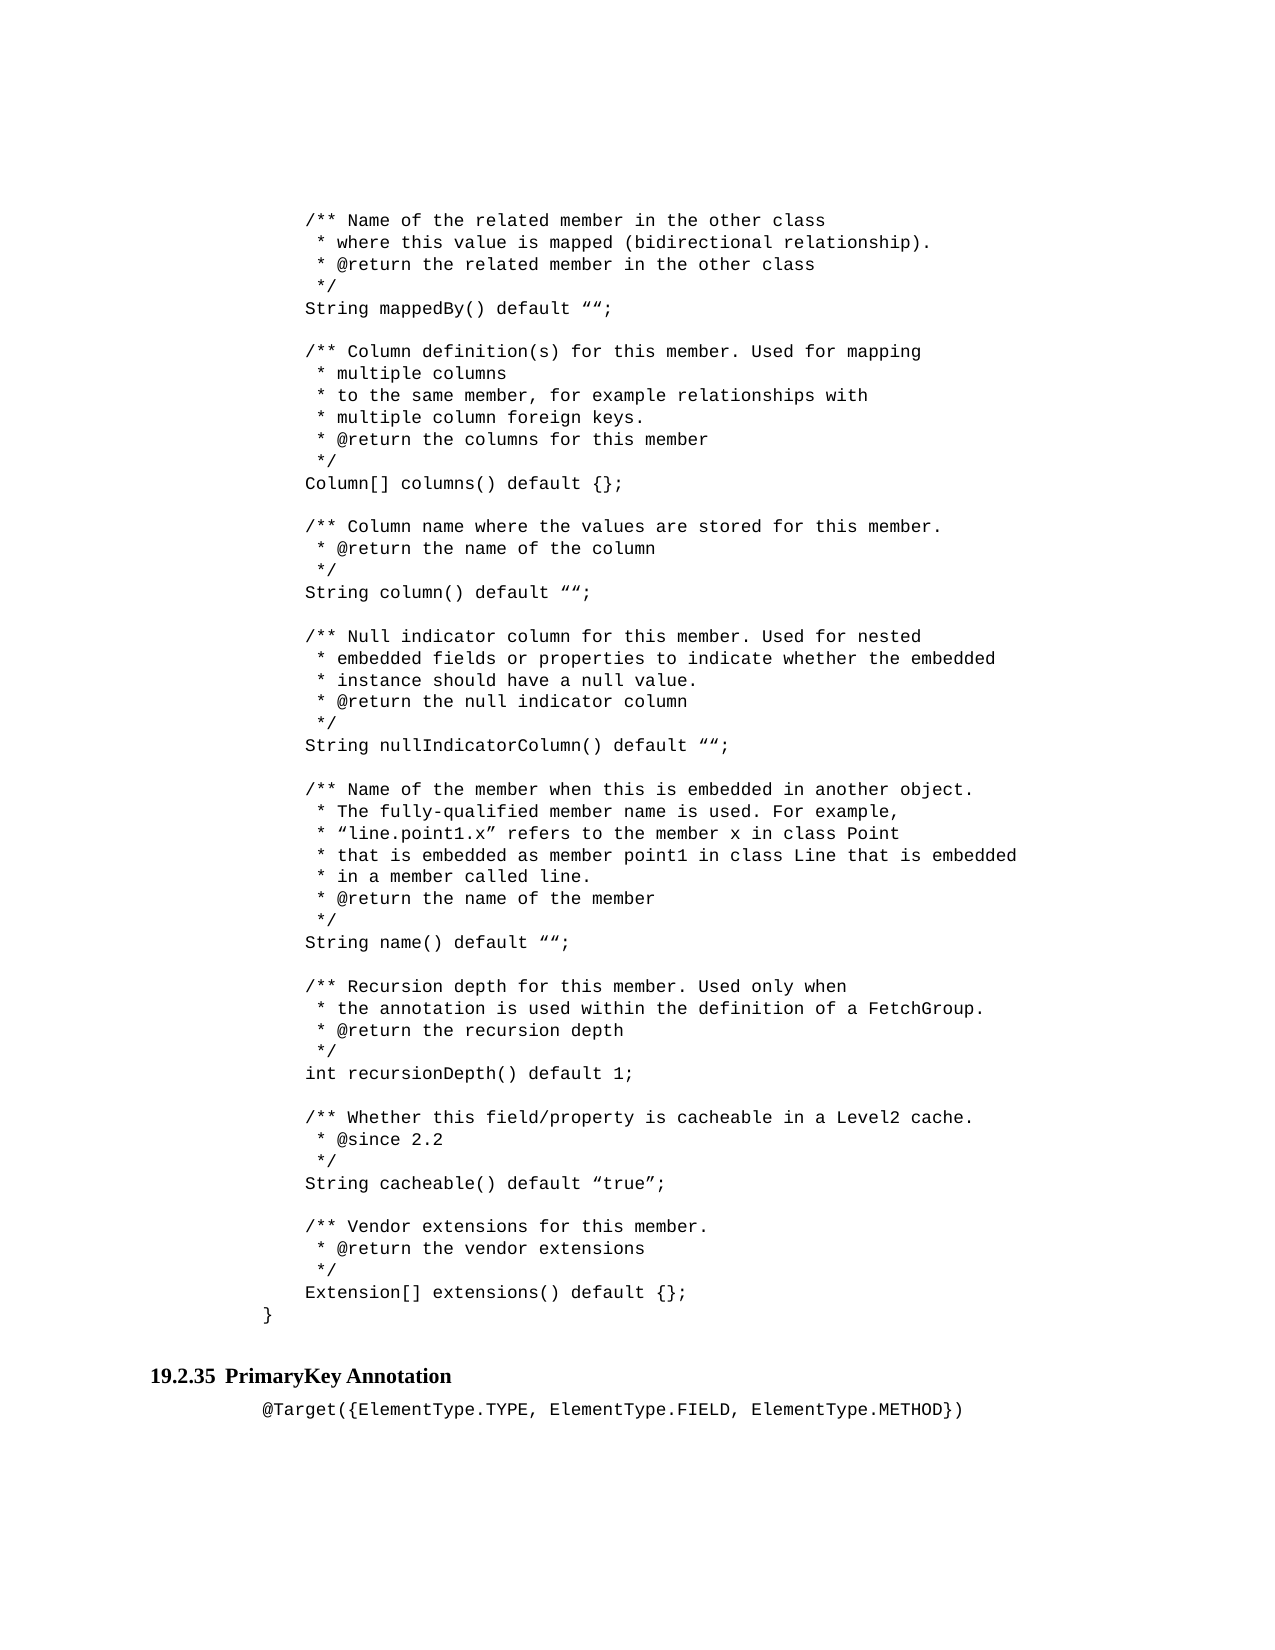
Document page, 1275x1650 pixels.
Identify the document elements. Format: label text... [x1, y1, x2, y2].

text * in a member called line. [262, 866, 1125, 888]
text int recursionDepth() default 1; [262, 1063, 1125, 1085]
text Extension[] extensions() default {}; [262, 1282, 1125, 1304]
text */ [262, 1041, 1125, 1063]
text * @return the name of the member [262, 888, 1125, 910]
text * @return the vendor extensions [262, 1238, 1125, 1260]
text String column() default ““; [262, 582, 1125, 604]
text * “line.point1.x” refers to the member x in class Point [262, 822, 1125, 844]
text /** Null indicator column for this member. Used for nested [262, 626, 1125, 647]
text /** Recursion depth for this member. Used only when [262, 976, 1125, 997]
text */ [262, 1151, 1125, 1172]
subtitle PrimaryKey Annotation [150, 1362, 1125, 1388]
text * that is embedded as member point1 in class Line that is embedded [262, 844, 1125, 866]
text /** Name of the related member in the other class [262, 210, 1125, 232]
text /** Name of the member when this is embedded in another object. [262, 779, 1125, 801]
text @Target({ElementType.TYPE, ElementType.FIELD, ElementType.METHOD}) [262, 1398, 1125, 1420]
text */ [262, 713, 1125, 735]
text /** Whether this field/property is cacheable in a Level2 cache. [262, 1107, 1125, 1129]
text /** Column name where the values are stored for this member. [262, 516, 1125, 538]
text * @return the recursion depth [262, 1019, 1125, 1041]
text * The fully-qualified member name is used. For example, [262, 801, 1125, 822]
text * to the same member, for example relationships with [262, 385, 1125, 407]
text String nullIndicatorColumn() default ““; [262, 735, 1125, 757]
text * embedded fields or properties to indicate whether the embedded [262, 647, 1125, 669]
text */ [262, 1260, 1125, 1282]
text * @return the columns for this member [262, 429, 1125, 451]
text */ [262, 910, 1125, 932]
text * @return the related member in the other class [262, 254, 1125, 276]
text * @since 2.2 [262, 1129, 1125, 1151]
text * @return the null indicator column [262, 691, 1125, 713]
text */ [262, 560, 1125, 582]
text String cacheable() default “true”; [262, 1172, 1125, 1194]
text */ [262, 276, 1125, 297]
text String mappedBy() default ““; [262, 297, 1125, 319]
text */ [262, 451, 1125, 472]
text /** Vendor extensions for this member. [262, 1216, 1125, 1238]
text * the annotation is used within the definition of a FetchGroup. [262, 997, 1125, 1019]
text /** Column definition(s) for this member. Used for mapping [262, 341, 1125, 363]
text Column[] columns() default {}; [262, 472, 1125, 494]
text * where this value is mapped (bidirectional relationship). [262, 232, 1125, 254]
text String name() default ““; [262, 932, 1125, 954]
text * instance should have a null value. [262, 669, 1125, 691]
text } [262, 1304, 1125, 1326]
text * multiple columns [262, 363, 1125, 385]
text * @return the name of the column [262, 538, 1125, 560]
text * multiple column foreign keys. [262, 407, 1125, 429]
